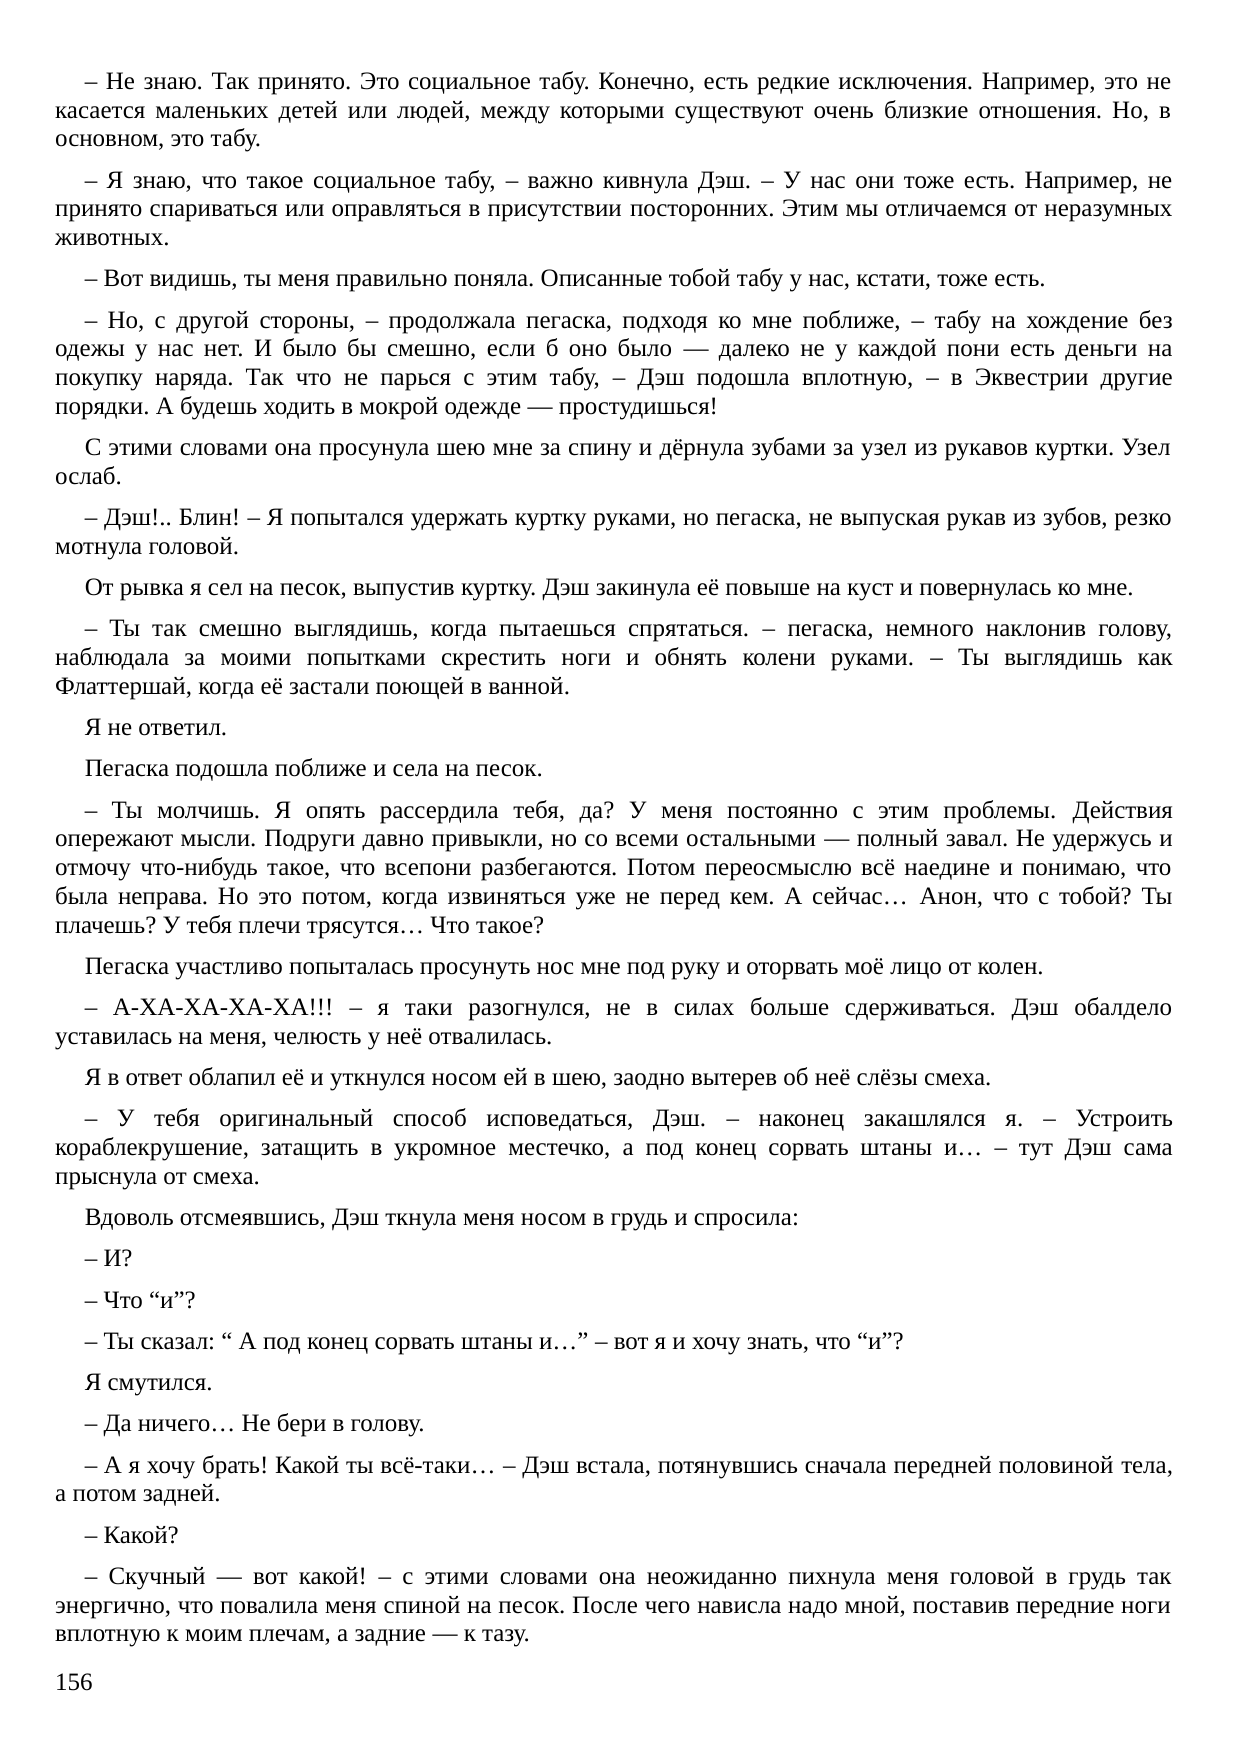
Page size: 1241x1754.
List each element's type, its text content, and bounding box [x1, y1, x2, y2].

text – Какой? [55, 1520, 1173, 1548]
text – Не знаю. Так принято. Это социальное табу. Конечно, есть редкие исключения. Например, это не касается маленьких детей или людей, между которыми существуют очень близкие отношения. Но, в основном, это табу. [55, 66, 1173, 152]
text Я не ответил. [55, 712, 1173, 741]
text С этими словами она просунула шею мне за спину и дёрнула зубами за узел из рукавов куртки. Узел ослаб. [55, 432, 1173, 490]
text – Ты молчишь. Я опять рассердила тебя, да? У меня постоянно с этим проблемы. Действия опережают мысли. Подруги давно привыкли, но со всеми остальными — полный завал. Не удержусь и отмочу что-нибудь такое, что всепони разбегаются. Потом переосмыслю всё наедине и понимаю, что была неправа. Но это потом, когда извиняться уже не перед кем. А сейчас… Анон, что с тобой? Ты плачешь? У тебя плечи трясутся… Что такое? [55, 795, 1173, 938]
text Пегаска подошла поближе и села на песок. [55, 753, 1173, 782]
text Вдоволь отсмеявшись, Дэш ткнула меня носом в грудь и спросила: [55, 1202, 1173, 1231]
text – Что “и”? [55, 1285, 1173, 1313]
text – Вот видишь, ты меня правильно поняла. Описанные тобой табу у нас, кстати, тоже есть. [55, 263, 1173, 292]
text Пегаска участливо попыталась просунуть нос мне под руку и оторвать моё лицо от колен. [55, 951, 1173, 980]
text От рывка я сел на песок, выпустив куртку. Дэш закинула её повыше на куст и повернулась ко мне. [55, 572, 1173, 601]
text – И? [55, 1243, 1173, 1272]
text – Да ничего… Не бери в голову. [55, 1408, 1173, 1437]
text – Но, с другой стороны, – продолжала пегаска, подходя ко мне поближе, – табу на хождение без одежы у нас нет. И было бы смешно, если б оно было — далеко не у каждой пони есть деньги на покупку наряда. Так что не парься с этим табу, – Дэш подошла вплотную, – в Эквестрии другие порядки. А будешь ходить в мокрой одежде — простудишься! [55, 305, 1173, 420]
text – Дэш!.. Блин! – Я попытался удержать куртку руками, но пегаска, не выпуская рукав из зубов, резко мотнула головой. [55, 502, 1173, 560]
text – А я хочу брать! Какой ты всё-таки… – Дэш встала, потянувшись сначала передней половиной тела, а потом задней. [55, 1450, 1173, 1507]
text – У тебя оригинальный способ исповедаться, Дэш. – наконец закашлялся я. – Устроить кораблекрушение, затащить в укромное местечко, а под конец сорвать штаны и… – тут Дэш сама прыснула от смеха. [55, 1103, 1173, 1190]
text – Ты сказал: “ А под конец сорвать штаны и…” – вот я и хочу знать, что “и”? [55, 1326, 1173, 1355]
text Я смутился. [55, 1367, 1173, 1396]
text – А-ХА-ХА-ХА-ХА!!! – я таки разогнулся, не в силах больше сдерживаться. Дэш обалдело уставилась на меня, челюсть у неё отвалилась. [55, 992, 1173, 1050]
text – Ты так смешно выглядишь, когда пытаешься спрятаться. – пегаска, немного наклонив голову, наблюдала за моими попытками скрестить ноги и обнять колени руками. – Ты выглядишь как Флаттершай, когда её застали поющей в ванной. [55, 613, 1173, 700]
text – Я знаю, что такое социальное табу, – важно кивнула Дэш. – У нас они тоже есть. Например, не принято спариваться или оправляться в присутствии посторонних. Этим мы отличаемся от неразумных животных. [55, 165, 1173, 251]
text Я в ответ облапил её и уткнулся носом ей в шею, заодно вытерев об неё слёзы смеха. [55, 1062, 1173, 1091]
text – Скучный — вот какой! – с этими словами она неожиданно пихнула меня головой в грудь так энергично, что повалила меня спиной на песок. После чего нависла надо мной, поставив передние ноги вплотную к моим плечам, а задние — к тазу. [55, 1561, 1173, 1647]
